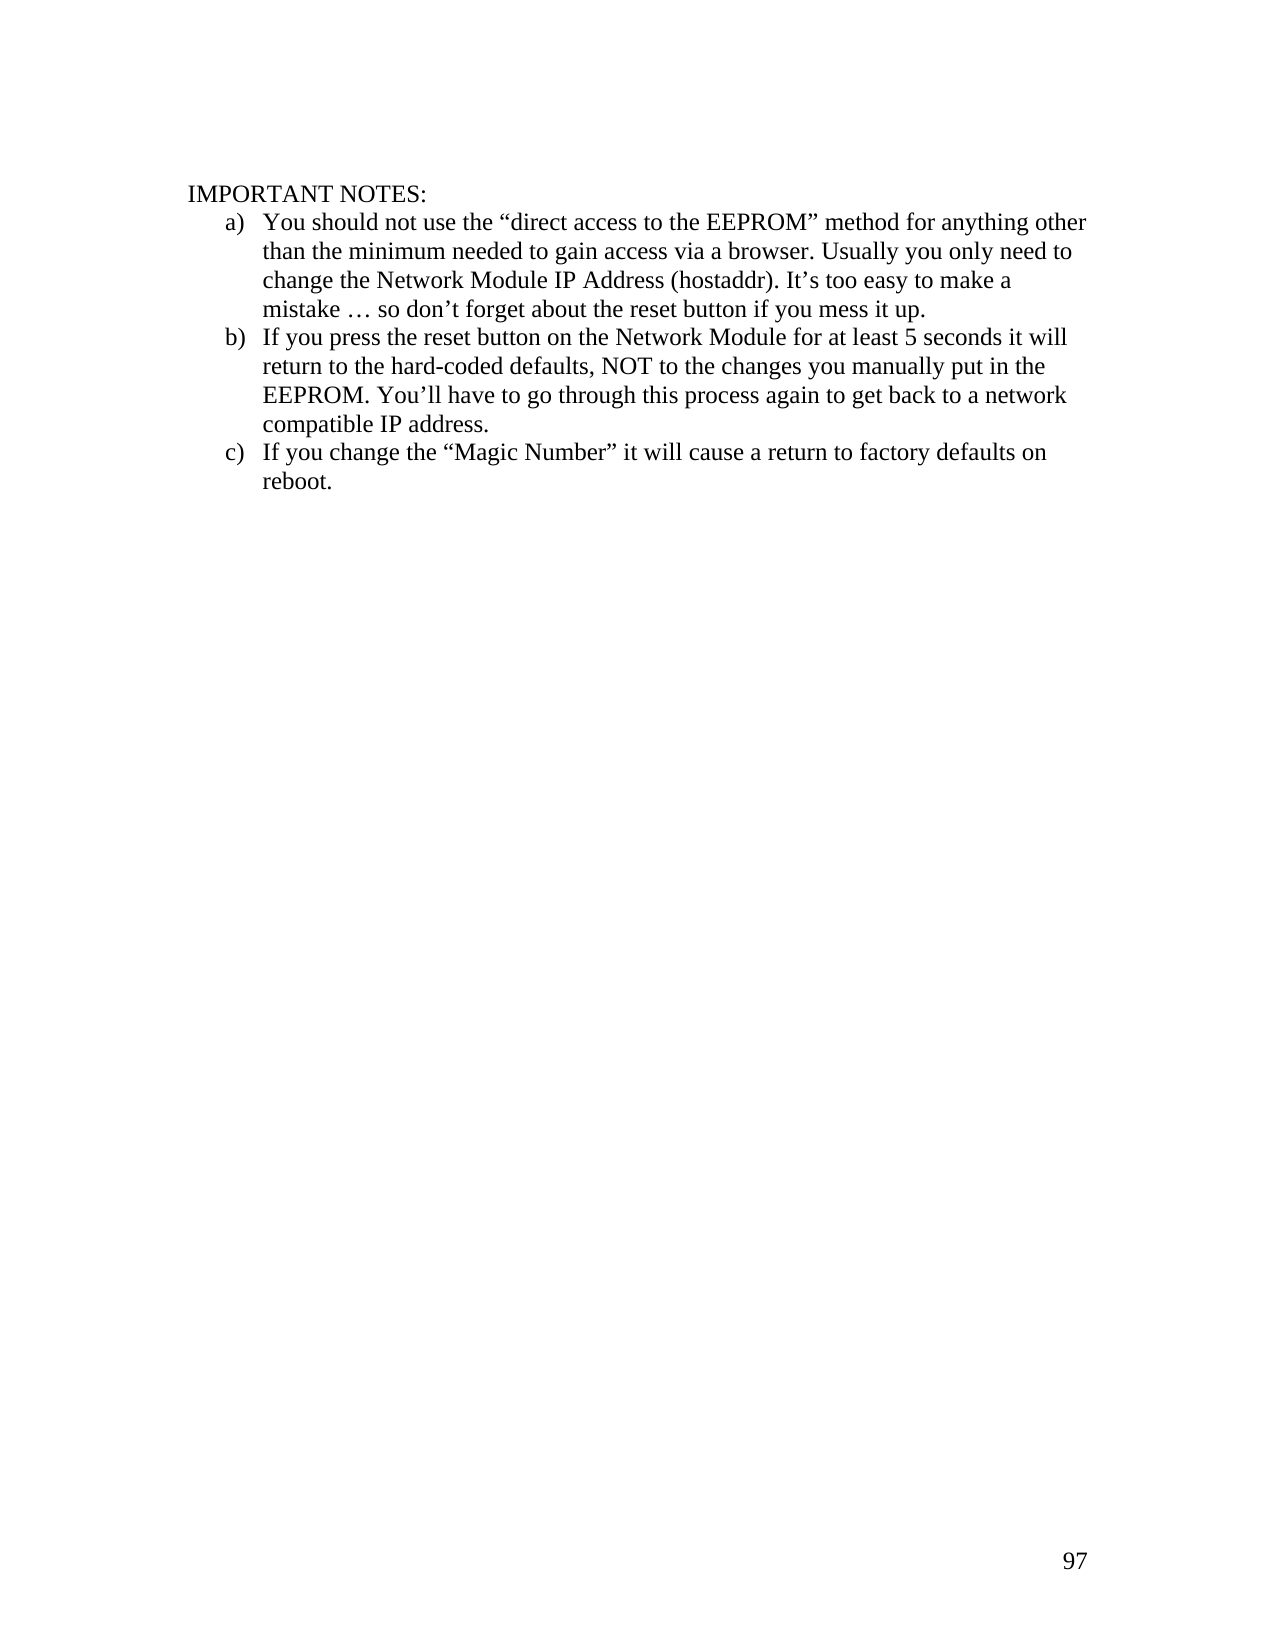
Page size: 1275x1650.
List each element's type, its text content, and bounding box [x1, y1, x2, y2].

text IMPORTANT NOTES: [187, 179, 1087, 207]
list You should not use the “direct access to the EEPROM” method for anything other than the minimum needed to gain access via a browser. Usually you only need to change the Network Module IP Address (hostaddr). It’s too easy to make a mistake … so don’t forget about the reset button if you mess it up. [225, 207, 1087, 322]
list If you press the reset button on the Network Module for at least 5 seconds it will return to the hard-coded defaults, NOT to the changes you manually put in the EEPROM. You’ll have to go through this process again to get back to a network compatible IP address. [225, 322, 1087, 437]
list If you change the “Magic Number” it will cause a return to factory defaults on reboot. [225, 437, 1087, 495]
